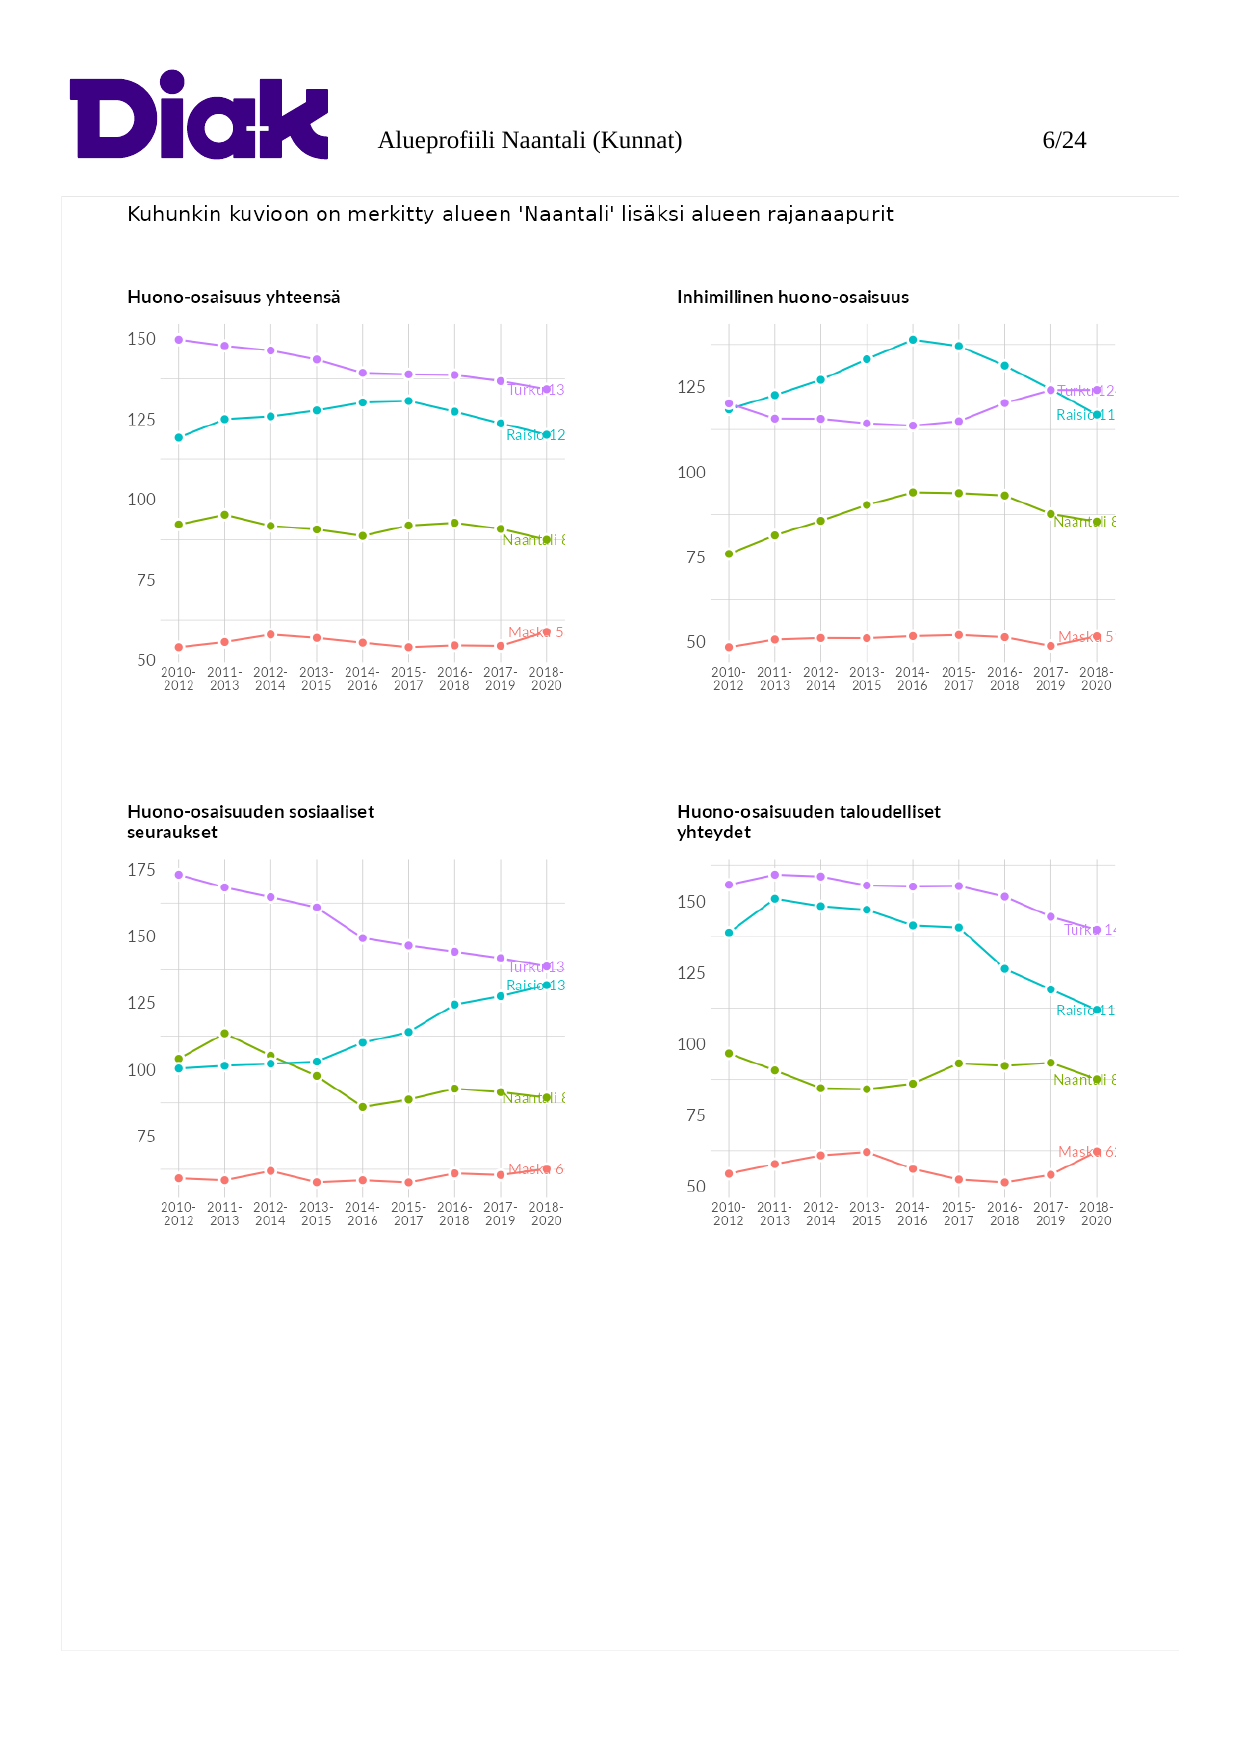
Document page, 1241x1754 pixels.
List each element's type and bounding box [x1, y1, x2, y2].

picture [61, 196, 1179, 1651]
